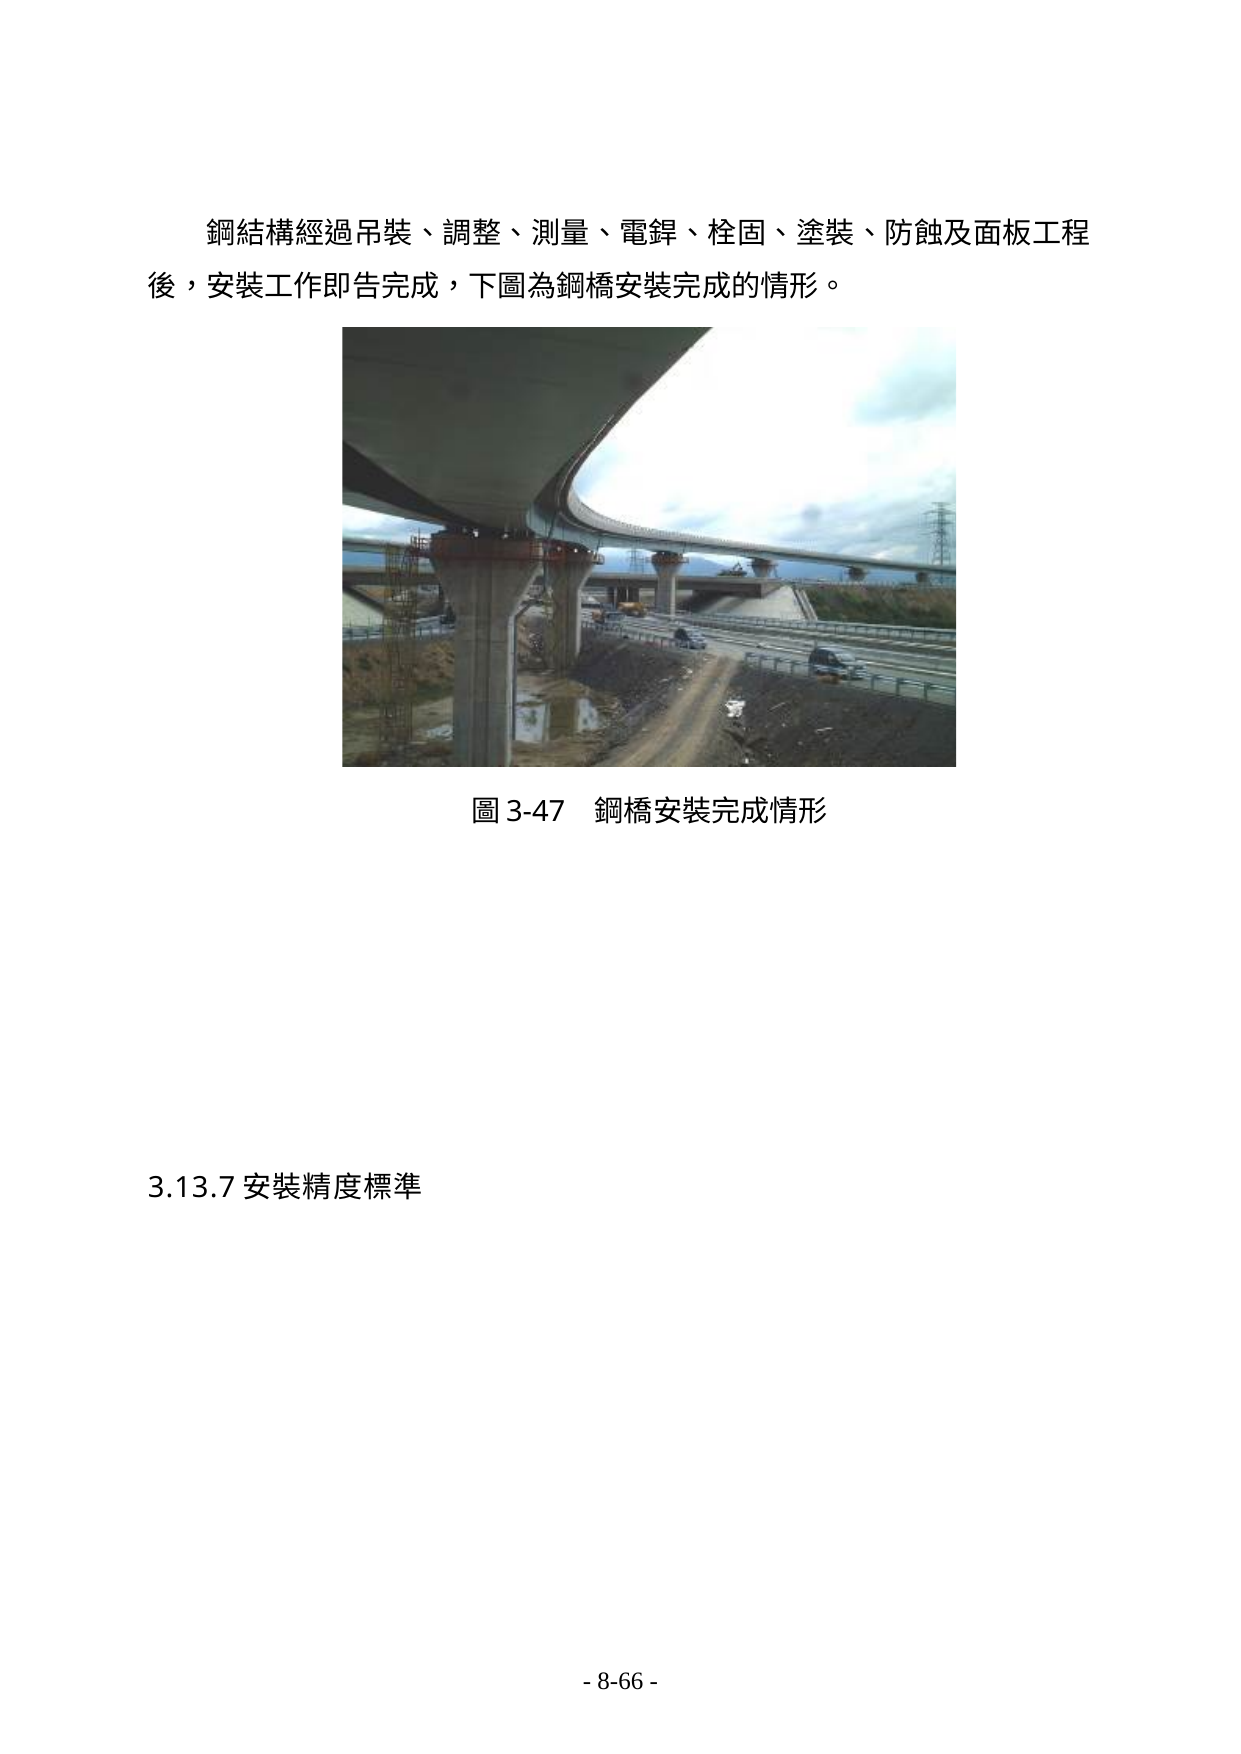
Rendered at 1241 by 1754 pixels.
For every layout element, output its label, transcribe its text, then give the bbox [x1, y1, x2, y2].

text 鋼結構經過吊裝、調整、測量、電銲、栓固、塗裝、防蝕及面板工程後，安裝工作即告完成，下圖為鋼橋安裝完成的情形。 [148, 210, 1092, 305]
text 圖3-47 鋼橋安裝完成情形 [206, 788, 1092, 830]
subtitle 3.13.7安裝精度標準 [148, 1164, 1092, 1206]
picture [342, 327, 957, 767]
